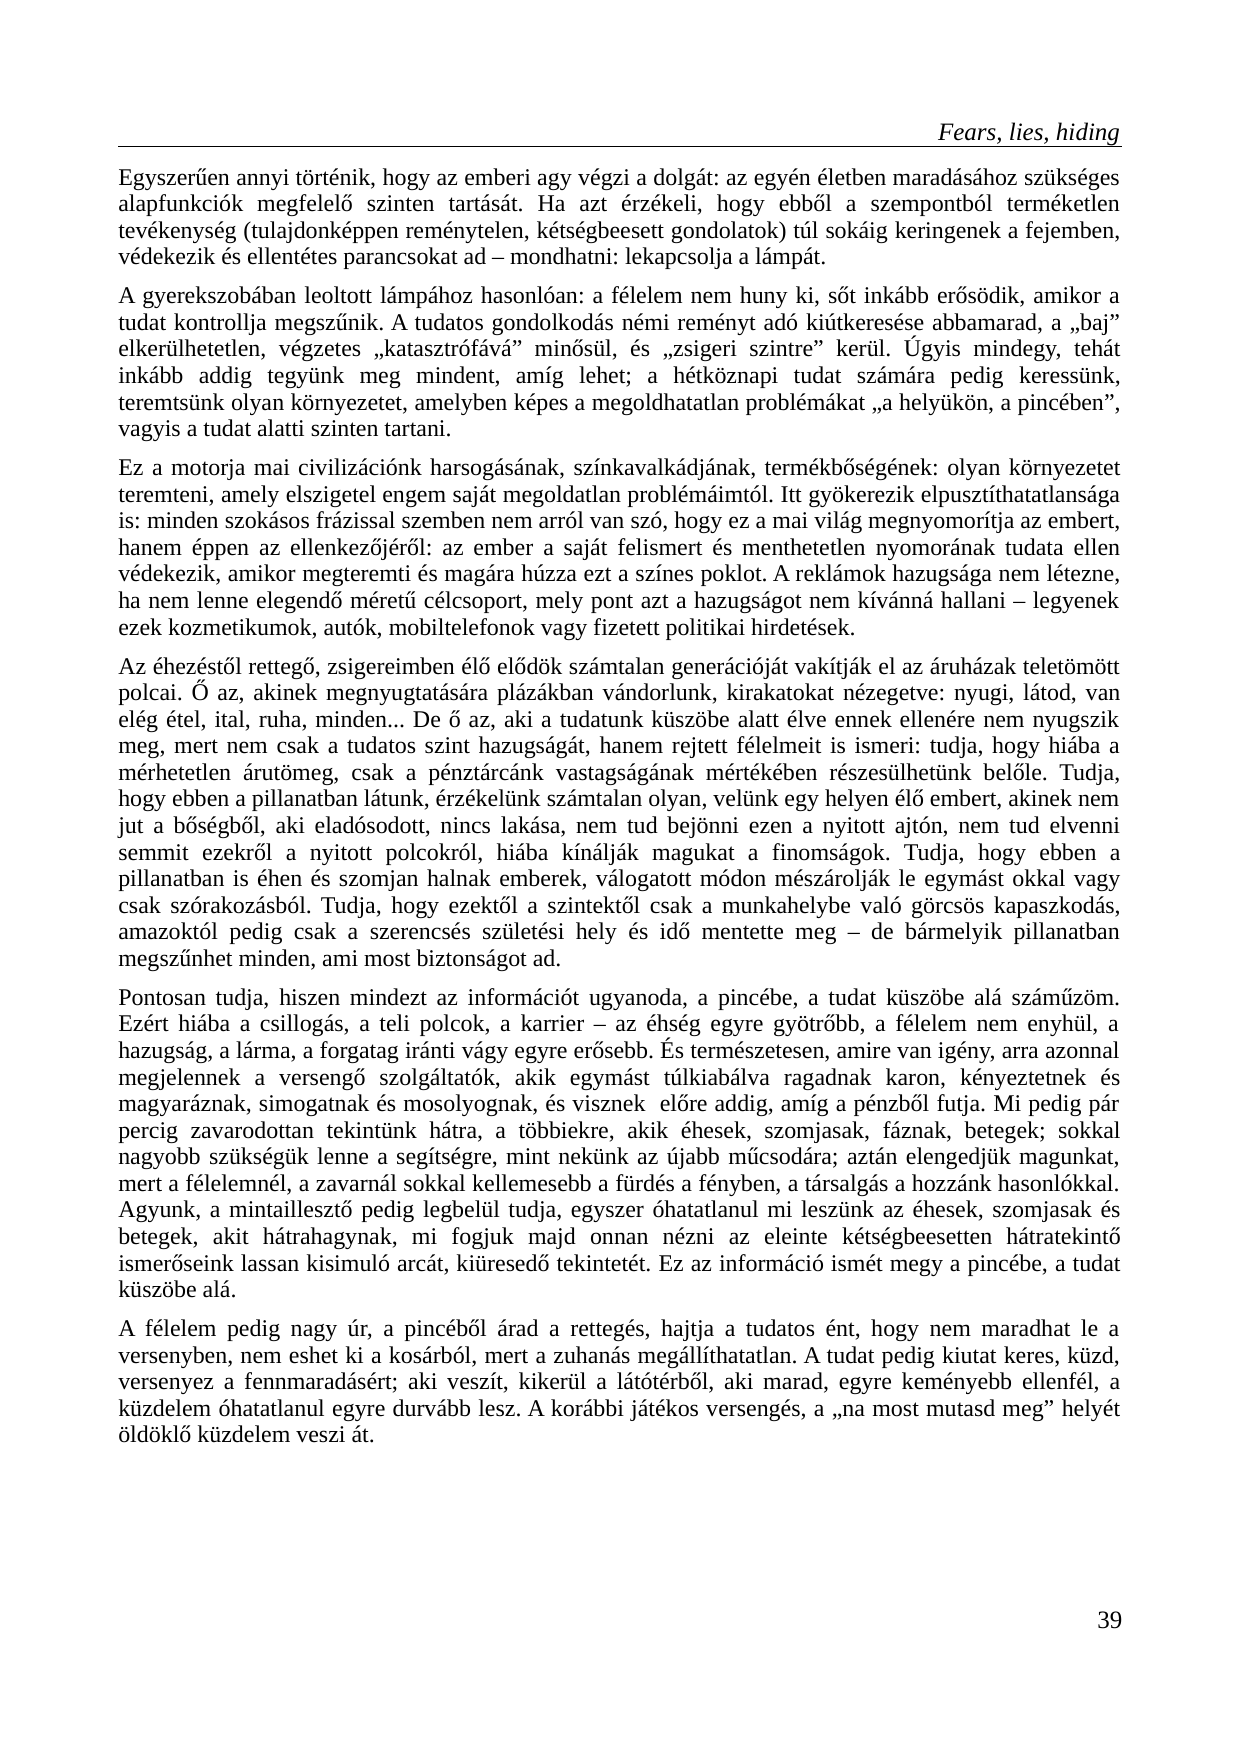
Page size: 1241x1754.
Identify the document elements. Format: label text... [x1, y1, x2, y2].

text Ez a motorja mai civilizációnk harsogásának, színkavalkádjának, termékbőségének: olyan környezetet teremteni, amely elszigetel engem saját megoldatlan problémáimtól. Itt gyökerezik elpusztíthatatlansága is: minden szokásos frázissal szemben nem arról van szó, hogy ez a mai világ megnyomorítja az embert, hanem éppen az ellenkezőjéről: az ember a saját felismert és menthetetlen nyomorának tudata ellen védekezik, amikor megteremti és magára húzza ezt a színes poklot. A reklámok hazugsága nem létezne, ha nem lenne elegendő méretű célcsoport, mely pont azt a hazugságot nem kívánná hallani – legyenek ezek kozmetikumok, autók, mobiltelefonok vagy fizetett politikai hirdetések. [118, 454, 1122, 640]
text Egyszerűen annyi történik, hogy az emberi agy végzi a dolgát: az egyén életben maradásához szükséges alapfunkciók megfelelő szinten tartását. Ha azt érzékeli, hogy ebből a szempontból terméketlen tevékenység (tulajdonképpen reménytelen, kétségbeesett gondolatok) túl sokáig keringenek a fejemben, védekezik és ellentétes parancsokat ad – mondhatni: lekapcsolja a lámpát. [118, 164, 1122, 270]
text Pontosan tudja, hiszen mindezt az információt ugyanoda, a pincébe, a tudat küszöbe alá száműzöm. Ezért hiába a csillogás, a teli polcok, a karrier – az éhség egyre gyötrőbb, a félelem nem enyhül, a hazugság, a lárma, a forgatag iránti vágy egyre erősebb. És természetesen, amire van igény, arra azonnal megjelennek a versengő szolgáltatók, akik egymást túlkiabálva ragadnak karon, kényeztetnek és magyaráznak, simogatnak és mosolyognak, és visznek előre addig, amíg a pénzből futja. Mi pedig pár percig zavarodottan tekintünk hátra, a többiekre, akik éhesek, szomjasak, fáznak, betegek; sokkal nagyobb szükségük lenne a segítségre, mint nekünk az újabb műcsodára; aztán elengedjük magunkat, mert a félelemnél, a zavarnál sokkal kellemesebb a fürdés a fényben, a társalgás a hozzánk hasonlókkal. Agyunk, a mintaillesztő pedig legbelül tudja, egyszer óhatatlanul mi leszünk az éhesek, szomjasak és betegek, akit hátrahagynak, mi fogjuk majd onnan nézni az eleinte kétségbeesetten hátratekintő ismerőseink lassan kisimuló arcát, kiüresedő tekintetét. Ez az információ ismét megy a pincébe, a tudat küszöbe alá. [118, 984, 1122, 1303]
text A félelem pedig nagy úr, a pincéből árad a rettegés, hajtja a tudatos ént, hogy nem maradhat le a versenyben, nem eshet ki a kosárból, mert a zuhanás megállíthatatlan. A tudat pedig kiutat keres, küzd, versenyez a fennmaradásért; aki veszít, kikerül a látótérből, aki marad, egyre keményebb ellenfél, a küzdelem óhatatlanul egyre durvább lesz. A korábbi játékos versengés, a „na most mutasd meg” helyét öldöklő küzdelem veszi át. [118, 1315, 1122, 1448]
text Az éhezéstől rettegő, zsigereimben élő elődök számtalan generációját vakítják el az áruházak teletömött polcai. Ő az, akinek megnyugtatására plázákban vándorlunk, kirakatokat nézegetve: nyugi, látod, van elég étel, ital, ruha, minden... De ő az, aki a tudatunk küszöbe alatt élve ennek ellenére nem nyugszik meg, mert nem csak a tudatos szint hazugságát, hanem rejtett félelmeit is ismeri: tudja, hogy hiába a mérhetetlen árutömeg, csak a pénztárcánk vastagságának mértékében részesülhetünk belőle. Tudja, hogy ebben a pillanatban látunk, érzékelünk számtalan olyan, velünk egy helyen élő embert, akinek nem jut a bőségből, aki eladósodott, nincs lakása, nem tud bejönni ezen a nyitott ajtón, nem tud elvenni semmit ezekről a nyitott polcokról, hiába kínálják magukat a finomságok. Tudja, hogy ebben a pillanatban is éhen és szomjan halnak emberek, válogatott módon mészárolják le egymást okkal vagy csak szórakozásból. Tudja, hogy ezektől a szintektől csak a munkahelybe való görcsös kapaszkodás, amazoktól pedig csak a szerencsés születési hely és idő mentette meg – de bármelyik pillanatban megszűnhet minden, ami most biztonságot ad. [118, 653, 1122, 971]
text A gyerekszobában leoltott lámpához hasonlóan: a félelem nem huny ki, sőt inkább erősödik, amikor a tudat kontrollja megszűnik. A tudatos gondolkodás némi reményt adó kiútkeresése abbamarad, a „baj” elkerülhetetlen, végzetes „katasztrófává” minősül, és „zsigeri szintre” kerül. Úgyis mindegy, tehát inkább addig tegyünk meg mindent, amíg lehet; a hétköznapi tudat számára pedig keressünk, teremtsünk olyan környezetet, amelyben képes a megoldhatatlan problémákat „a helyükön, a pincében”, vagyis a tudat alatti szinten tartani. [118, 282, 1122, 442]
